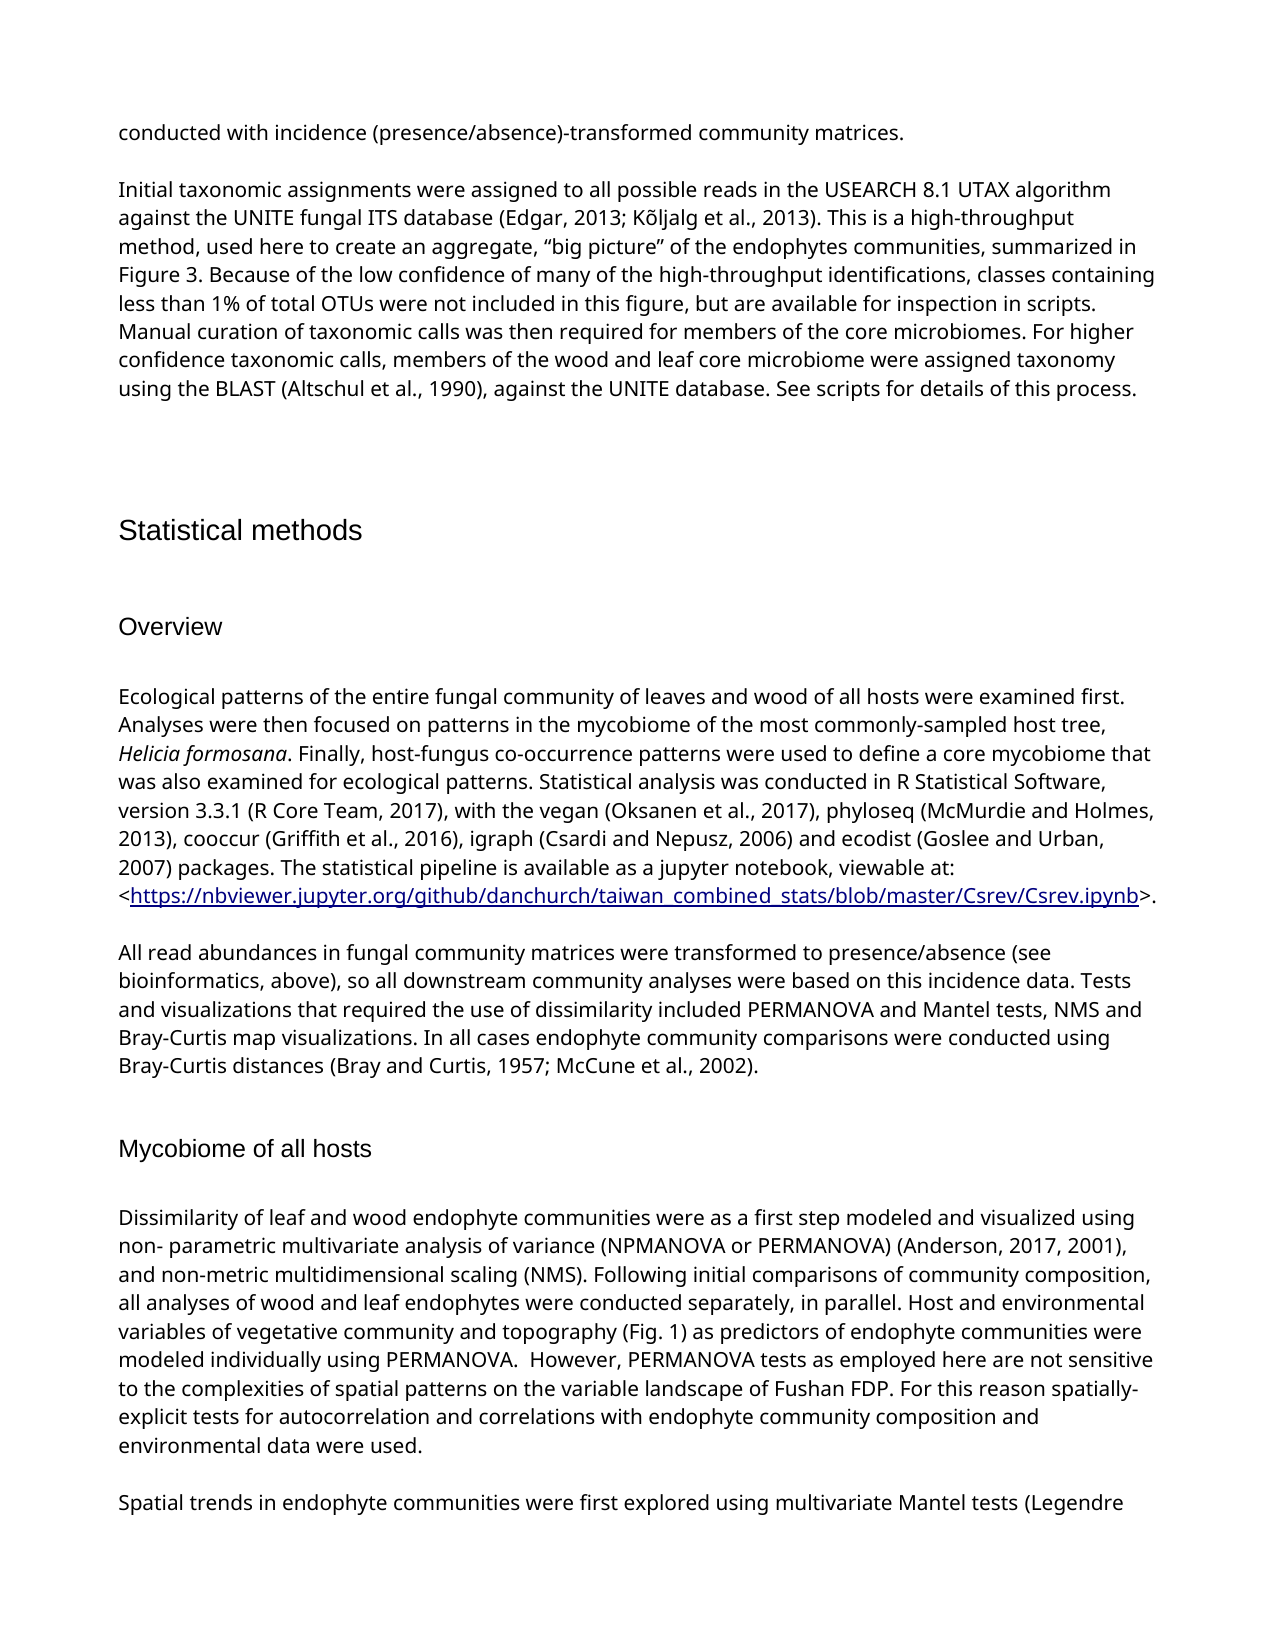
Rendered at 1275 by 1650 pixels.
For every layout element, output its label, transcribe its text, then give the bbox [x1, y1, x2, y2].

text conducted with incidence (presence/absence)-transformed community matrices. [118, 118, 1157, 147]
text Initial taxonomic assignments were assigned to all possible reads in the USEARCH 8.1 UTAX algorithm against the UNITE fungal ITS database (Edgar, 2013; Kõljalg et al., 2013). This is a high-throughput method, used here to create an aggregate, “big picture” of the endophytes communities, summarized in Figure 3. Because of the low confidence of many of the high-throughput identifications, classes containing less than 1% of total OTUs were not included in this figure, but are available for inspection in scripts. Manual curation of taxonomic calls was then required for members of the core microbiomes. For higher confidence taxonomic calls, members of the wood and leaf core microbiome were assigned taxonomy using the BLAST (Altschul et al., 1990), against the UNITE database. See scripts for details of this process. [118, 175, 1157, 402]
subtitle Mycobiome of all hosts [118, 1133, 1157, 1162]
text Ecological patterns of the entire fungal community of leaves and wood of all hosts were examined first. Analyses were then focused on patterns in the mycobiome of the most commonly-sampled host tree, Helicia formosana. Finally, host-fungus co-occurrence patterns were used to define a core mycobiome that was also examined for ecological patterns. Statistical analysis was conducted in R Statistical Software, version 3.3.1 (R Core Team, 2017), with the vegan (Oksanen et al., 2017), phyloseq (McMurdie and Holmes, 2013), cooccur (Griffith et al., 2016), igraph (Csardi and Nepusz, 2006) and ecodist (Goslee and Urban, 2007) packages. The statistical pipeline is available as a jupyter notebook, viewable at: <https://nbviewer.jupyter.org/github/danchurch/taiwan_combined_stats/blob/master/Csrev/Csrev.ipynb>. [118, 682, 1157, 909]
subtitle Overview [118, 612, 1157, 641]
text All read abundances in fungal community matrices were transformed to presence/absence (see bioinformatics, above), so all downstream community analyses were based on this incidence data. Tests and visualizations that required the use of dissimilarity included PERMANOVA and Mantel tests, NMS and Bray-Curtis map visualizations. In all cases endophyte community comparisons were conducted using Bray-Curtis distances (Bray and Curtis, 1957; McCune et al., 2002). [118, 938, 1157, 1080]
text Dissimilarity of leaf and wood endophyte communities were as a first step modeled and visualized using non- parametric multivariate analysis of variance (NPMANOVA or PERMANOVA) (Anderson, 2017, 2001), and non-metric multidimensional scaling (NMS). Following initial comparisons of community composition, all analyses of wood and leaf endophytes were conducted separately, in parallel. Host and environmental variables of vegetative community and topography (Fig. 1) as predictors of endophyte communities were modeled individually using PERMANOVA. However, PERMANOVA tests as employed here are not sensitive to the complexities of spatial patterns on the variable landscape of Fushan FDP. For this reason spatially-explicit tests for autocorrelation and correlations with endophyte community composition and environmental data were used. [118, 1203, 1157, 1459]
text Spatial trends in endophyte communities were first explored using multivariate Mantel tests (Legendre [118, 1488, 1157, 1516]
subtitle Statistical methods [118, 513, 1157, 546]
